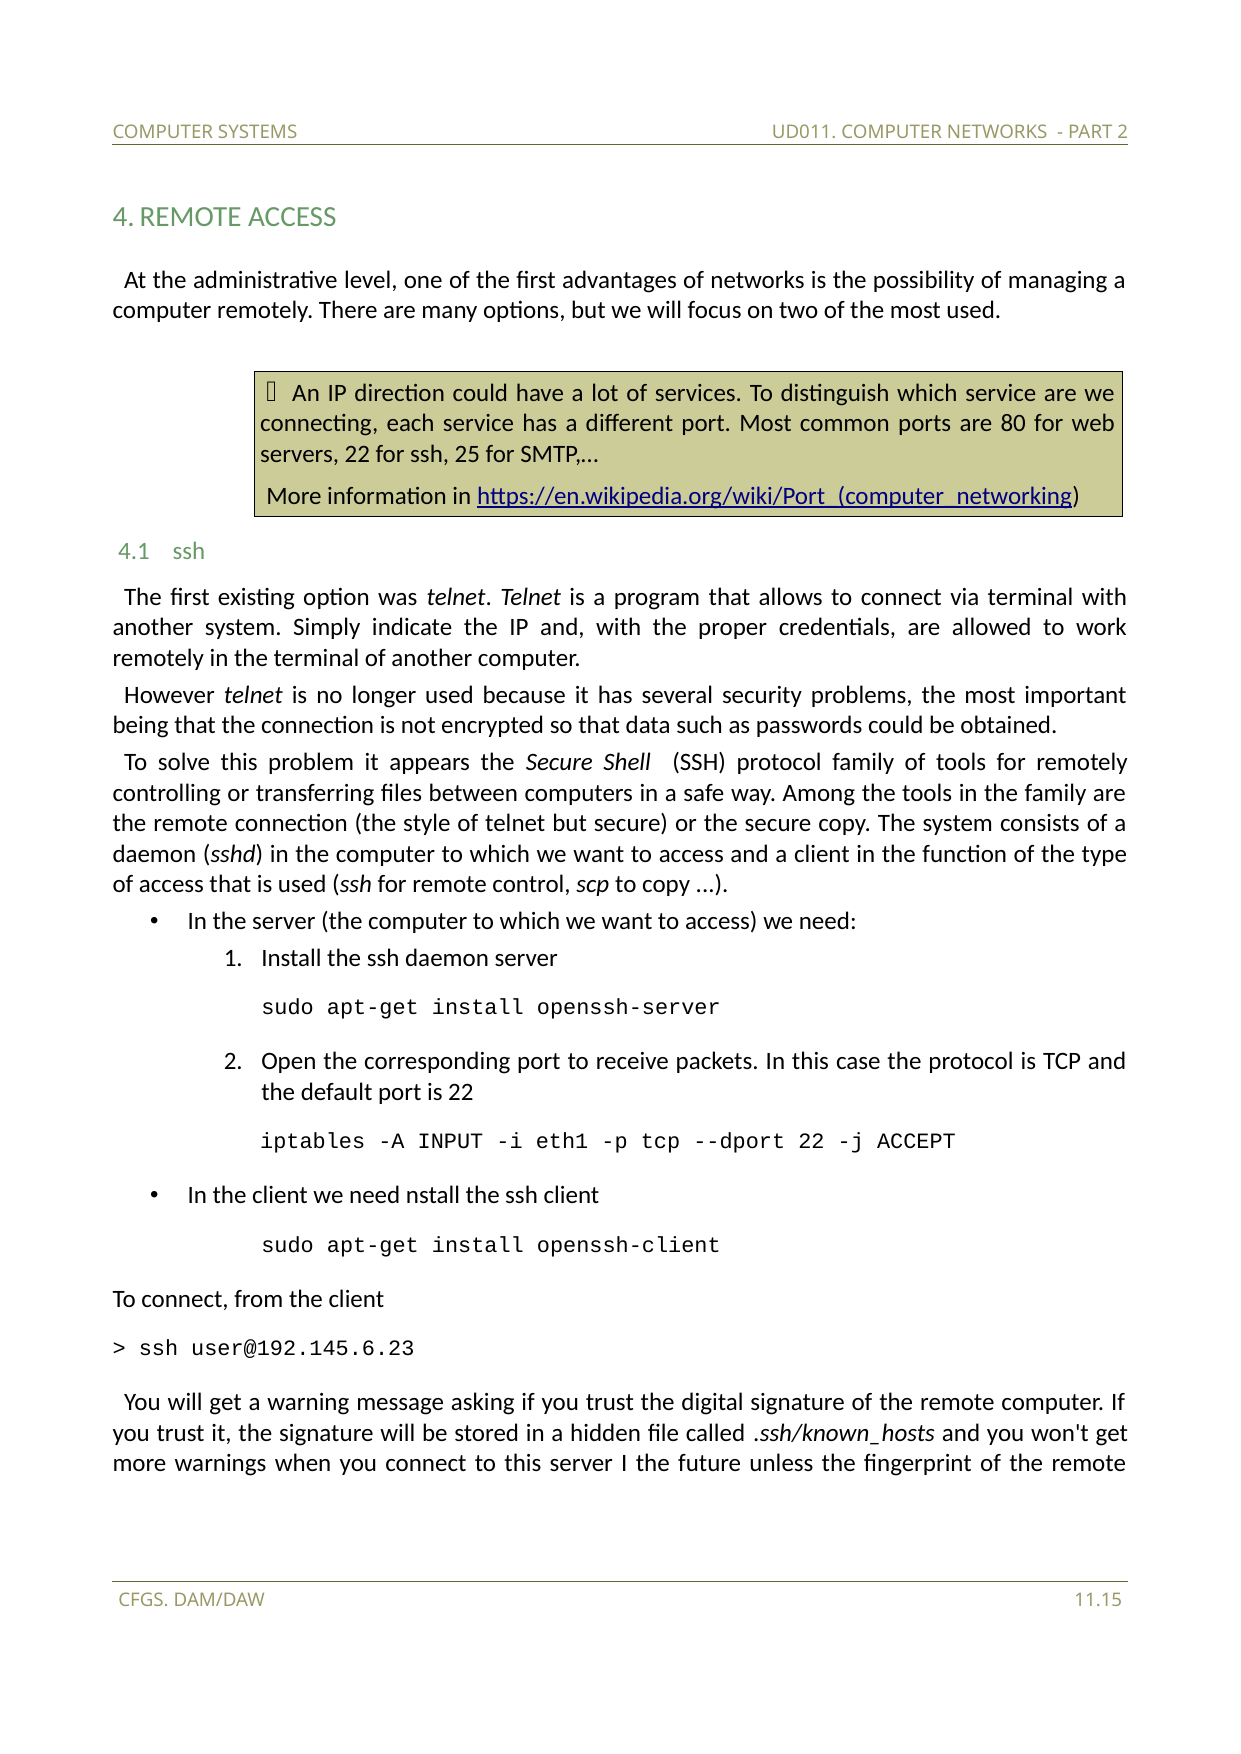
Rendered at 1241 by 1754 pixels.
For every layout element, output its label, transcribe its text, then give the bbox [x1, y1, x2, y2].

list To connect, from the client [112, 1283, 1128, 1313]
text However telnet is no longer used because it has several security problems, the most important being that the connection is not encrypted so that data such as passwords could be obtained. [112, 679, 1128, 740]
list In the client we need nstall the ssh client [150, 1179, 1128, 1210]
list In the server (the computer to which we want to access) we need: [150, 905, 1128, 936]
text At the administrative level, one of the first advantages of networks is the possibility of managing a computer remotely. There are many options, but we will focus on two of the most used. [112, 264, 1128, 325]
subtitle ssh [112, 536, 1128, 566]
text You will get a warning message asking if you trust the digital signature of the remote computer. If you trust it, the signature will be stored in a hidden file called .ssh/known_hosts and you won't get more warnings when you connect to this server I the future unless the fingerprint of the remote [112, 1386, 1128, 1478]
text iptables -A INPUT -i eth1 -p tcp --dport 22 -j ACCEPT [260, 1130, 1128, 1155]
text The first existing option was telnet. Telnet is a program that allows to connect via terminal with another system. Simply indicate the IP and, with the proper credentials, are allowed to work remotely in the terminal of another computer. [112, 581, 1128, 672]
list sudo apt-get install openssh-client [223, 1234, 1128, 1259]
text To solve this problem it appears the Secure Shell (SSH) protocol family of tools for remotely controlling or transferring files between computers in a safe way. Among the tools in the family are the remote connection (the style of telnet but secure) or the secure copy. The system consists of a daemon (sshd) in the computer to which we want to access and a client in the function of the type of access that is used (ssh for remote control, scp to copy ...). [112, 746, 1128, 899]
text More information in https://en.wikipedia.org/wiki/Port_(computer_networking) [255, 474, 1122, 516]
text  An IP direction could have a lot of services. To distinguish which service are we connecting, each service has a different port. Most common ports are 80 for web servers, 22 for ssh, 25 for SMTP,… [255, 372, 1122, 468]
subtitle Remote Access [112, 198, 1128, 234]
list Install the ssh daemon server [223, 942, 1128, 973]
list > ssh user@192.145.6.23 [112, 1337, 1128, 1362]
list Open the corresponding port to receive packets. In this case the protocol is TCP and the default port is 22 [223, 1046, 1128, 1107]
list sudo apt-get install openssh-server [223, 997, 1128, 1021]
